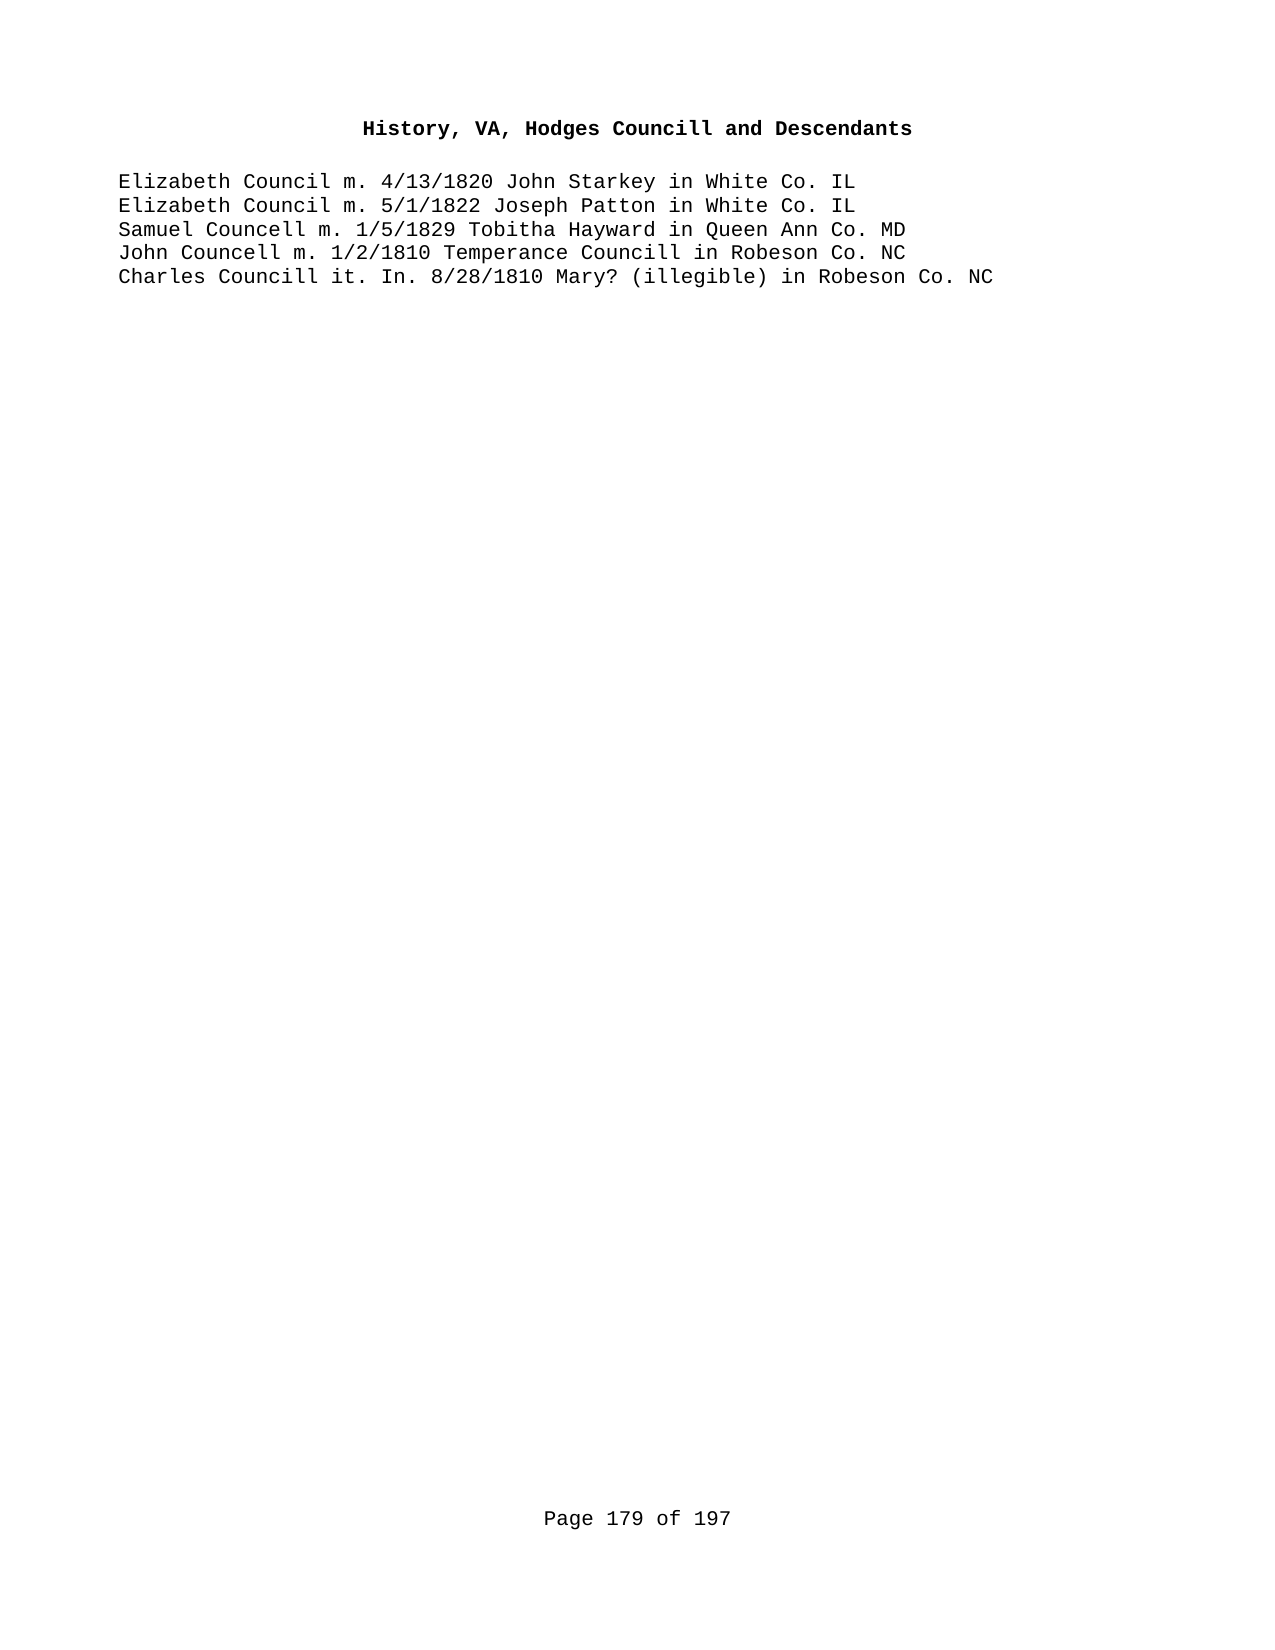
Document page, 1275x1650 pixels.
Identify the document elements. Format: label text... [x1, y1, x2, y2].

text Charles Councill it. In. 8/28/1810 Mary? (illegible) in Robeson Co. NC [118, 266, 1157, 289]
text Elizabeth Council m. 5/1/1822 Joseph Patton in White Co. IL [118, 195, 1157, 218]
text John Councell m. 1/2/1810 Temperance Councill in Robeson Co. NC [118, 242, 1157, 266]
text Elizabeth Council m. 4/13/1820 John Starkey in White Co. IL [118, 171, 1157, 195]
text Samuel Councell m. 1/5/1829 Tobitha Hayward in Queen Ann Co. MD [118, 218, 1157, 242]
